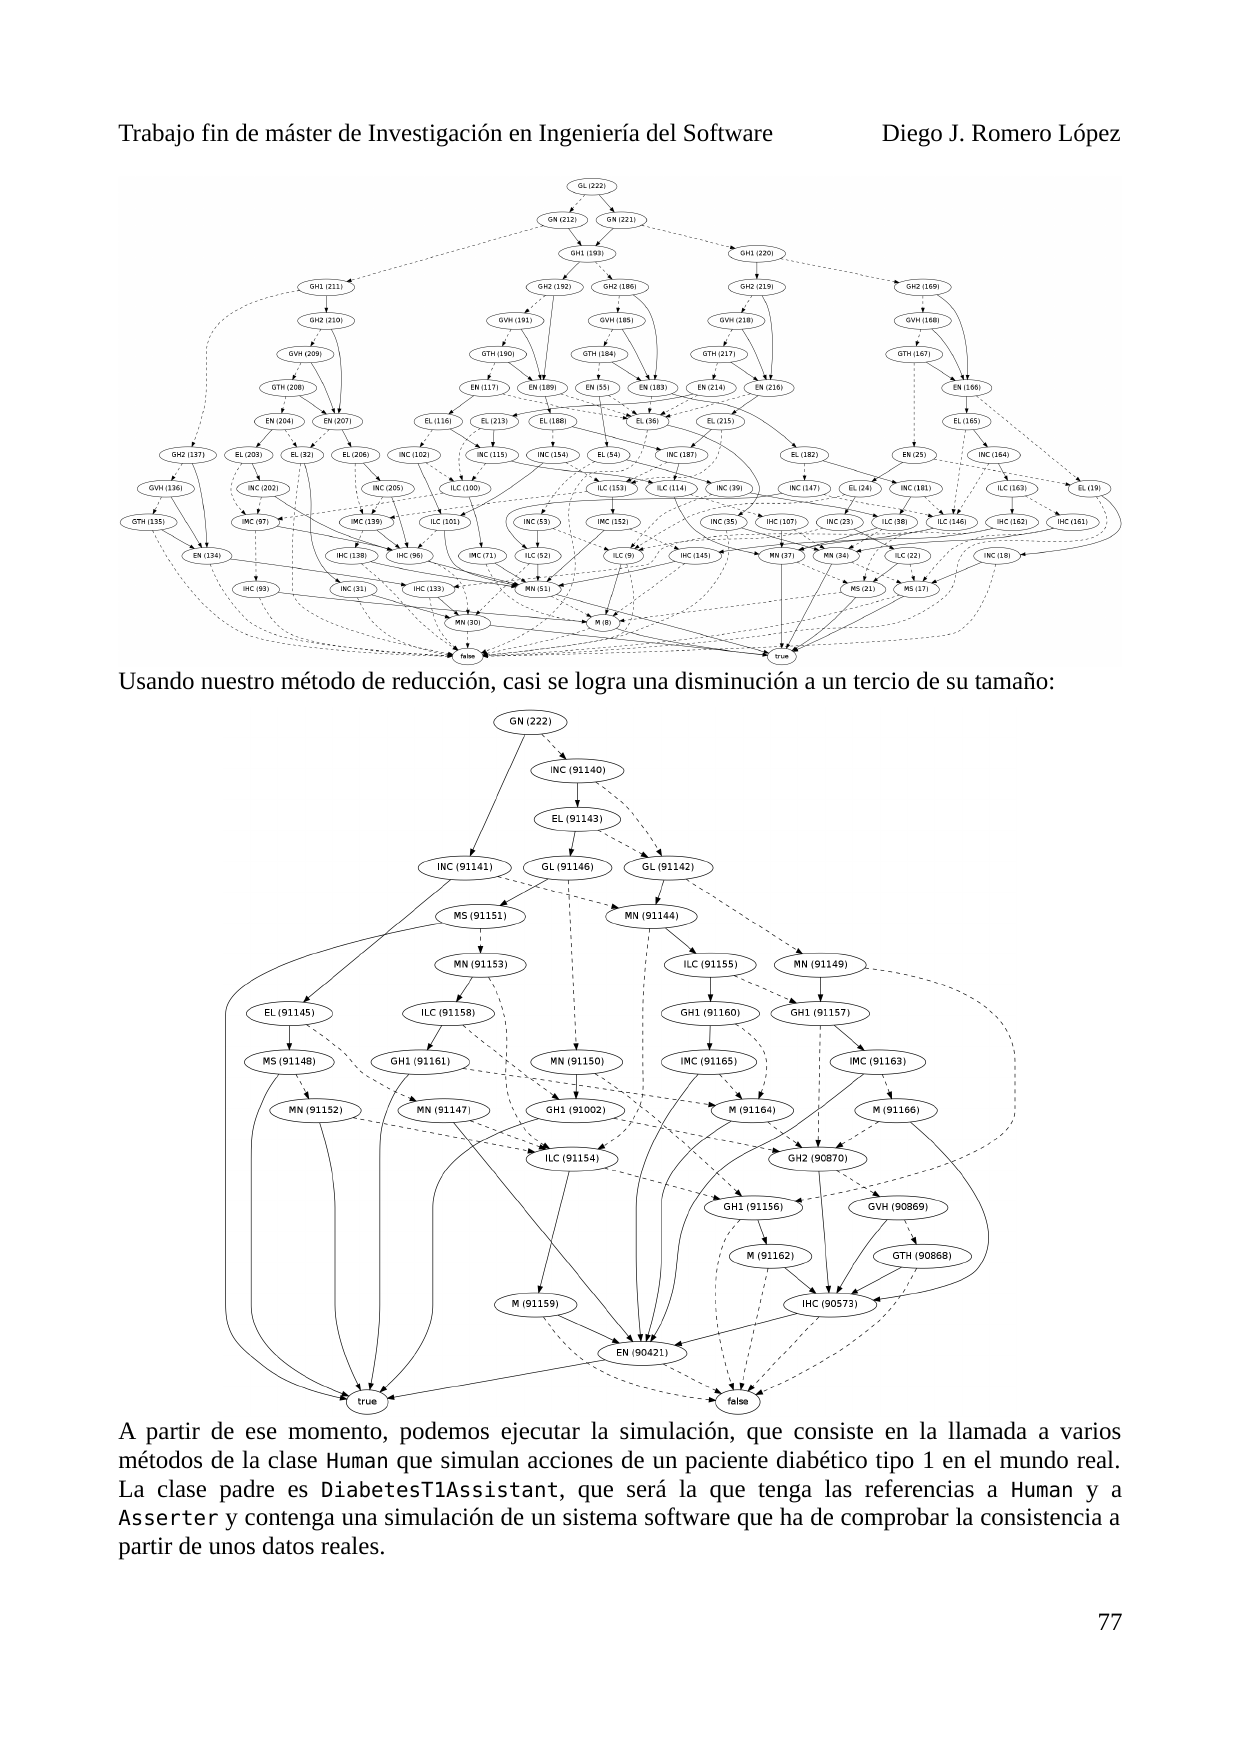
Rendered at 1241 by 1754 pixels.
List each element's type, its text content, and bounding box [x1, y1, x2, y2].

text A partir de ese momento, podemos ejecutar la simulación, que consiste en la llamada a varios métodos de la clase Human que simulan acciones de un paciente diabético tipo 1 en el mundo real. La clase padre es DiabetesT1Assistant, que será la que tenga las referencias a Human y a Asserter y contenga una simulación de un sistema software que ha de comprobar la consistencia a partir de unos datos reales. [118, 1417, 1122, 1560]
text Usando nuestro método de reducción, casi se logra una disminución a un tercio de su tamaño: [118, 667, 1122, 695]
picture [223, 707, 1017, 1417]
picture [118, 176, 1123, 667]
